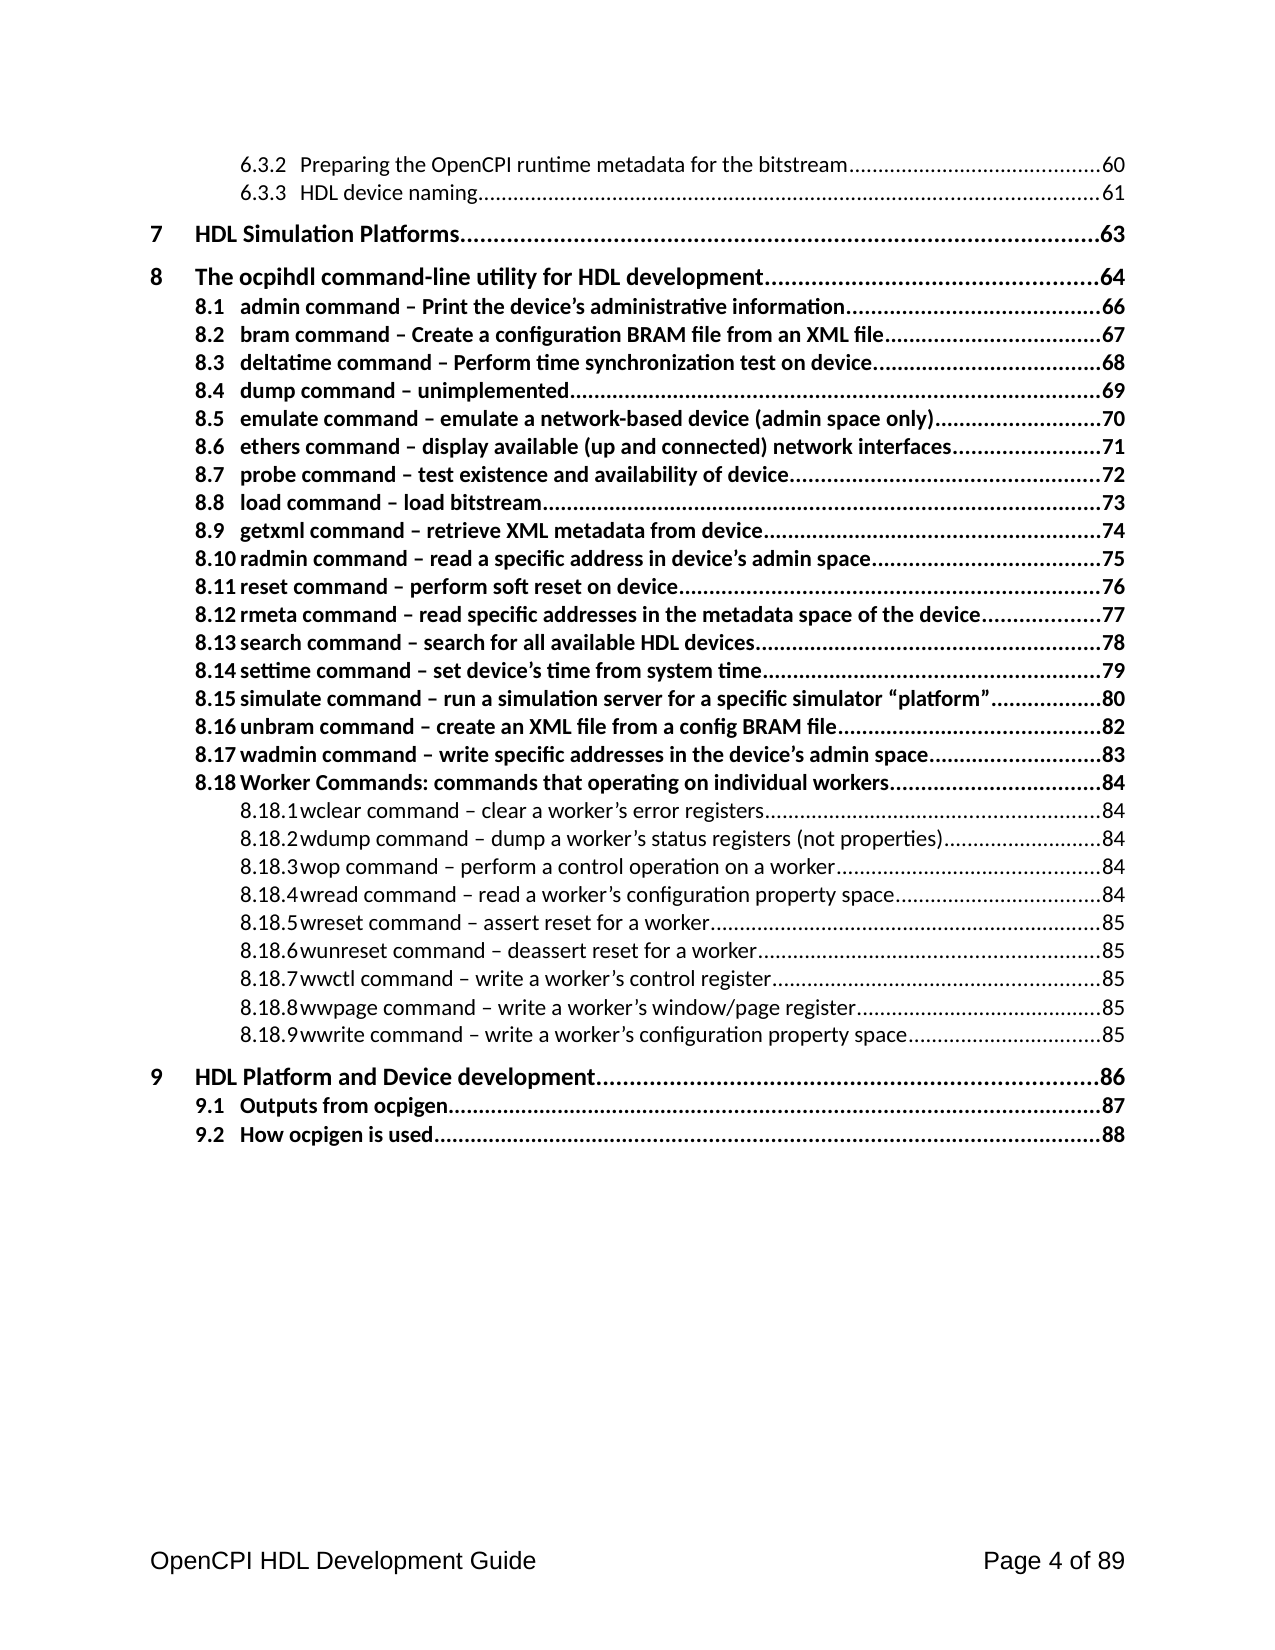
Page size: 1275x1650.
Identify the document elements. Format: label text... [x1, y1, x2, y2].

text 8.17 wadmin command – write specific addresses in the device’s admin space 83 [175, 740, 1125, 768]
text 8 The ocpihdl command-line utility for HDL development 64 [150, 262, 1125, 292]
text 8.6 ethers command – display available (up and connected) network interfaces 71 [175, 432, 1125, 460]
text 8.5 emulate command – emulate a network-based device (admin space only) 70 [175, 404, 1125, 432]
text 8.16 unbram command – create an XML file from a config BRAM file 82 [175, 712, 1125, 740]
text 9.1 Outputs from ocpigen 87 [175, 1092, 1125, 1120]
text 8.18.4 wread command – read a worker’s configuration property space 84 [200, 881, 1125, 908]
text 8.18.5 wreset command – assert reset for a worker 85 [200, 908, 1125, 937]
text 9.2 How ocpigen is used 88 [175, 1120, 1125, 1148]
text 8.18.9 wwrite command – write a worker’s configuration property space 85 [200, 1021, 1125, 1049]
text 8.11 reset command – perform soft reset on device 76 [175, 572, 1125, 600]
text 8.18 Worker Commands: commands that operating on individual workers 84 [175, 768, 1125, 796]
text 8.14 settime command – set device’s time from system time 79 [175, 656, 1125, 684]
text 6.3.3 HDL device naming 61 [200, 178, 1125, 206]
text 9 HDL Platform and Device development 86 [150, 1061, 1125, 1092]
text 8.18.1 wclear command – clear a worker’s error registers 84 [200, 796, 1125, 824]
text 8.2 bram command – Create a configuration BRAM file from an XML file 67 [175, 320, 1125, 348]
text 8.18.6 wunreset command – deassert reset for a worker 85 [200, 937, 1125, 964]
text 8.8 load command – load bitstream 73 [175, 488, 1125, 516]
text 8.1 admin command – Print the device’s administrative information 66 [175, 292, 1125, 320]
text 8.9 getxml command – retrieve XML metadata from device 74 [175, 516, 1125, 544]
text 8.4 dump command – unimplemented 69 [175, 376, 1125, 404]
text 7 HDL Simulation Platforms 63 [150, 218, 1125, 249]
text 8.3 deltatime command – Perform time synchronization test on device. 68 [175, 348, 1125, 376]
text 8.18.3 wop command – perform a control operation on a worker 84 [200, 852, 1125, 881]
text 8.7 probe command – test existence and availability of device 72 [175, 460, 1125, 488]
text 8.15 simulate command – run a simulation server for a specific simulator “platform” 80 [175, 684, 1125, 712]
text 8.18.2 wdump command – dump a worker’s status registers (not properties) 84 [200, 824, 1125, 852]
text 8.18.8 wwpage command – write a worker’s window/page register 85 [200, 993, 1125, 1021]
text 8.13 search command – search for all available HDL devices 78 [175, 628, 1125, 656]
text 8.18.7 wwctl command – write a worker’s control register 85 [200, 964, 1125, 993]
text 8.12 rmeta command – read specific addresses in the metadata space of the device 77 [175, 600, 1125, 628]
text 6.3.2 Preparing the OpenCPI runtime metadata for the bitstream 60 [200, 150, 1125, 178]
text 8.10 radmin command – read a specific address in device’s admin space 75 [175, 544, 1125, 572]
